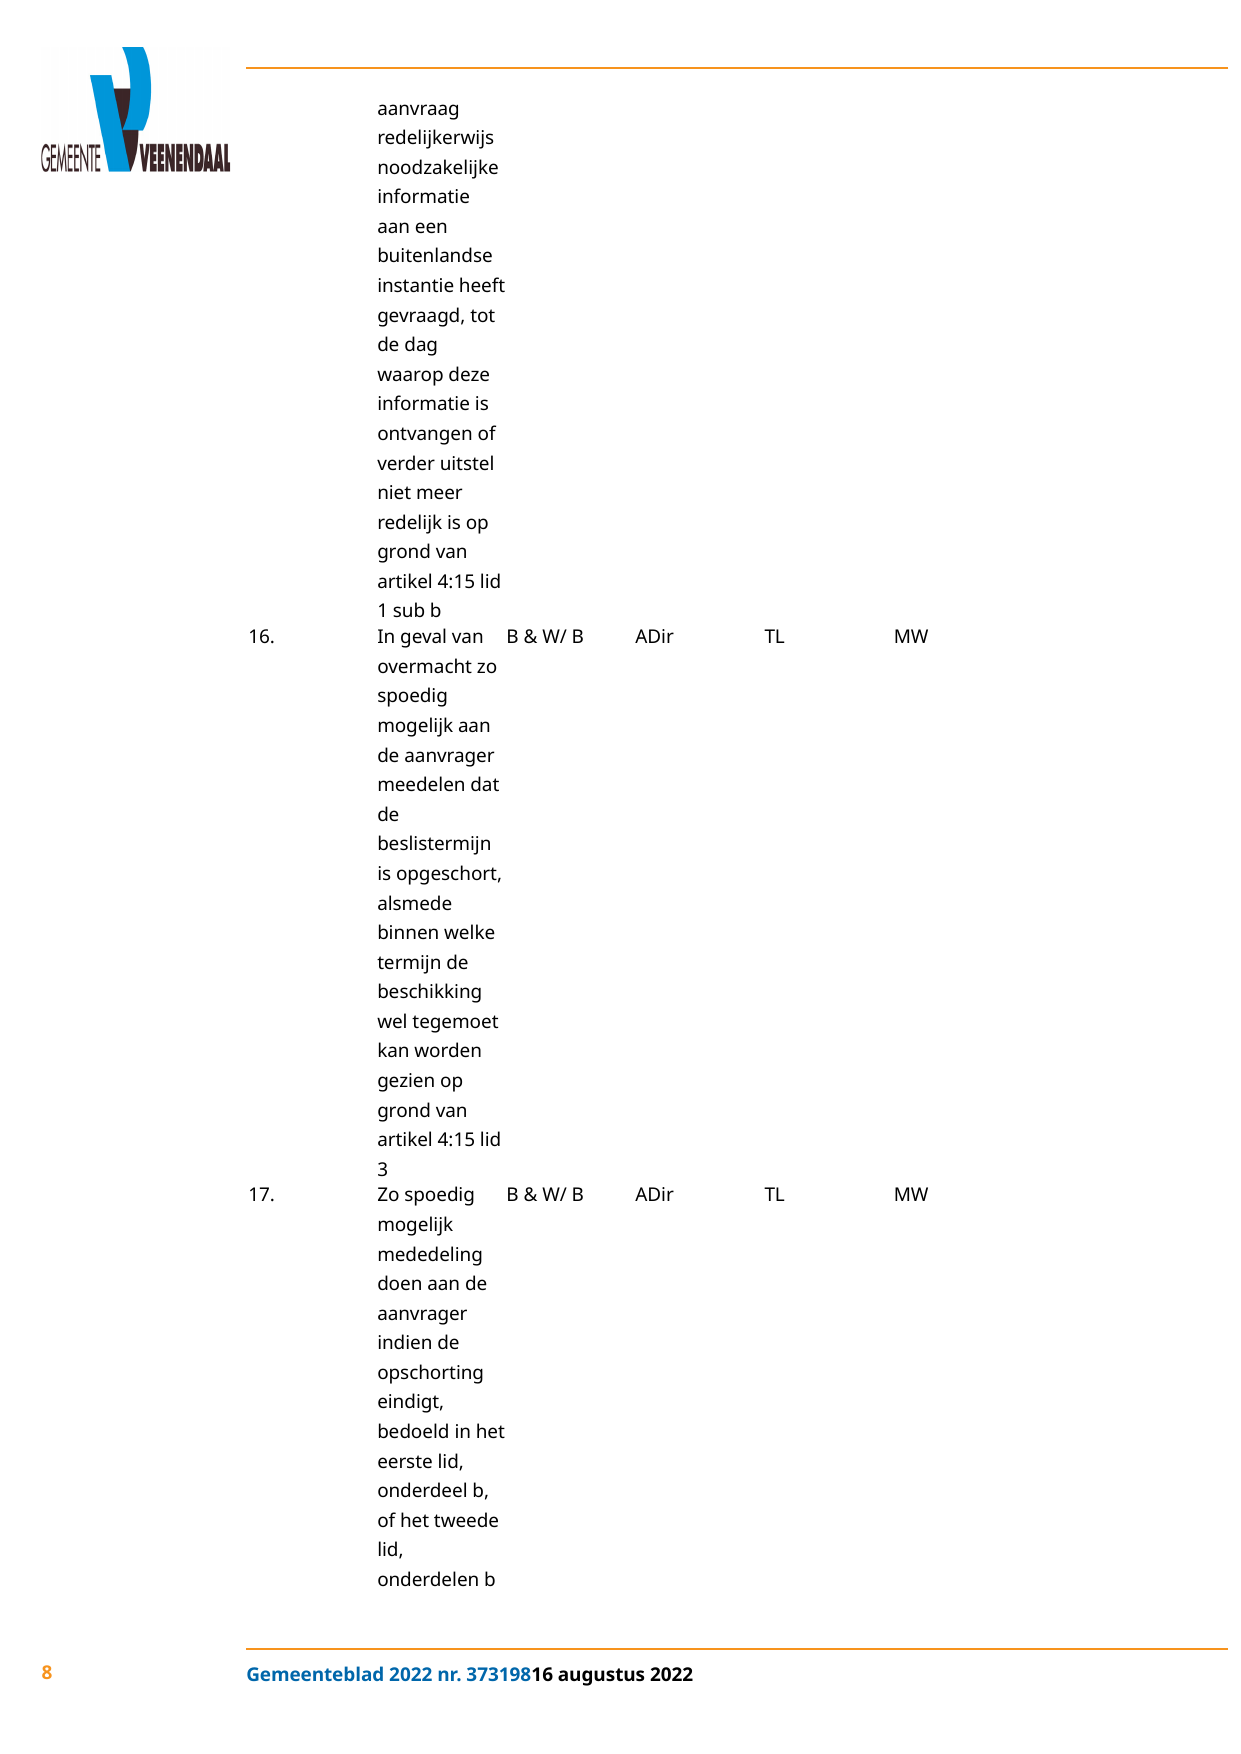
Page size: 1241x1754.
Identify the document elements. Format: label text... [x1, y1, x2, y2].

table_cell [1023, 1182, 1152, 1592]
table_cell [635, 95, 764, 623]
table_cell MW [894, 624, 1022, 1182]
table_cell In geval van overmacht zo spoedig mogelijk aan de aanvrager meedelen dat de beslistermijn is opgeschort, alsmede binnen welke termijn de beschikking wel tegemoet kan worden gezien op grond van artikel 4:15 lid 3 [377, 624, 506, 1182]
table_cell aanvraag redelijkerwijs noodzakelijke informatie aan een buitenlandse instantie heeft gevraagd, tot de dag waarop deze informatie is ontvangen of verder uitstel niet meer redelijk is op grond van artikel 4:15 lid 1 sub b [377, 95, 506, 623]
picture [123, 47, 231, 172]
table_cell [506, 95, 635, 623]
table_cell TL [764, 624, 893, 1182]
table_cell MW [894, 1182, 1022, 1592]
table_cell TL [764, 1182, 893, 1592]
picture [41, 47, 130, 172]
table_cell [894, 95, 1022, 623]
table_cell Zo spoedig mogelijk mededeling doen aan de aanvrager indien de opschorting eindigt, bedoeld in het eerste lid, onderdeel b, of het tweede lid, onderdelen b [377, 1182, 506, 1592]
table_cell [248, 1182, 377, 1592]
table_cell [248, 624, 377, 1182]
table_cell [1023, 624, 1152, 1182]
table_cell [248, 95, 377, 623]
table_cell [764, 95, 893, 623]
table_cell ADir [635, 624, 764, 1182]
table_cell B & W/ B [506, 624, 635, 1182]
table_cell [1023, 95, 1152, 623]
table_cell B & W/ B [506, 1182, 635, 1592]
table_cell ADir [635, 1182, 764, 1592]
